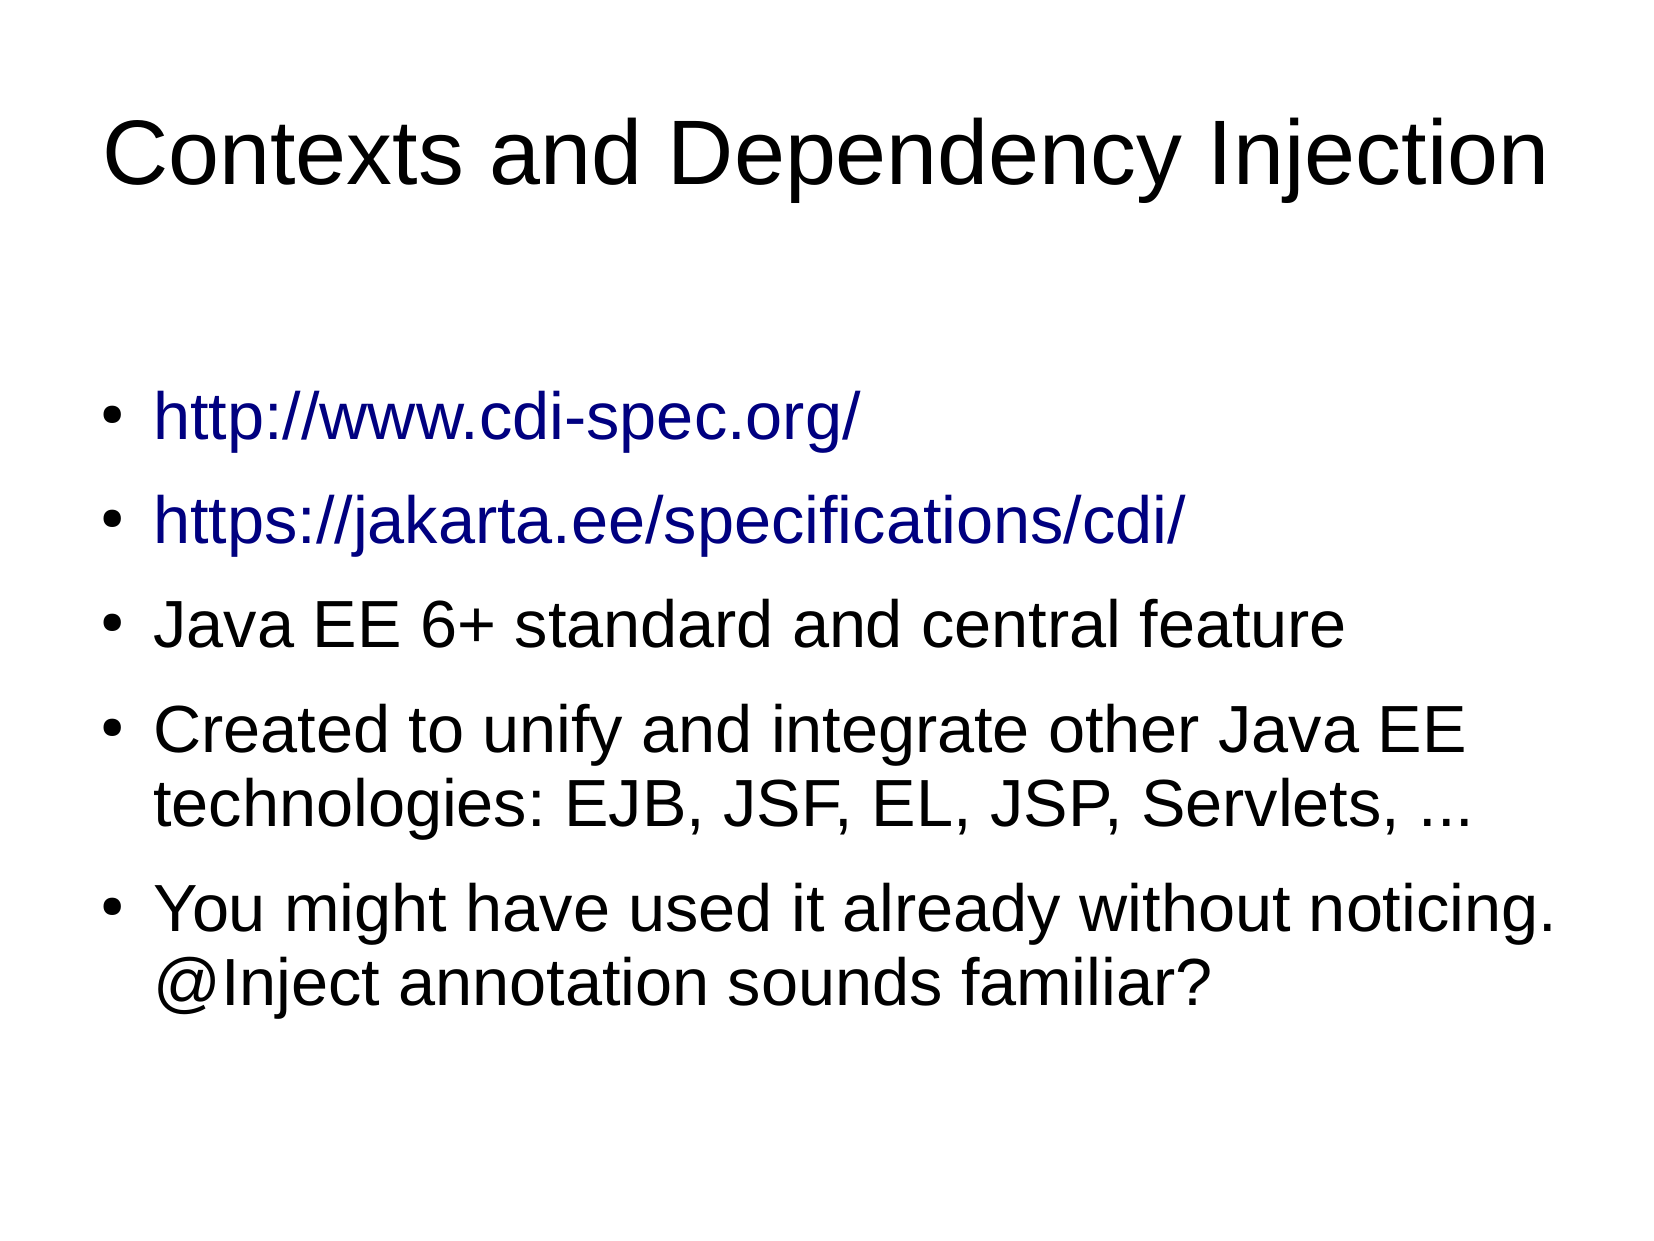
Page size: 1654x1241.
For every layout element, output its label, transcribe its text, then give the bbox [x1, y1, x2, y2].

list http://www.cdi-spec.org/ https://jakarta.ee/specifications/cdi/ Java EE 6+ standard and central feature Created to unify and integrate other Java EE technologies: EJB, JSF, EL, JSP, Servlets, ... You might have used it already without noticing. @Inject annotation sounds familiar? [82, 290, 1571, 1109]
title Contexts and Dependency Injection [82, 49, 1571, 257]
